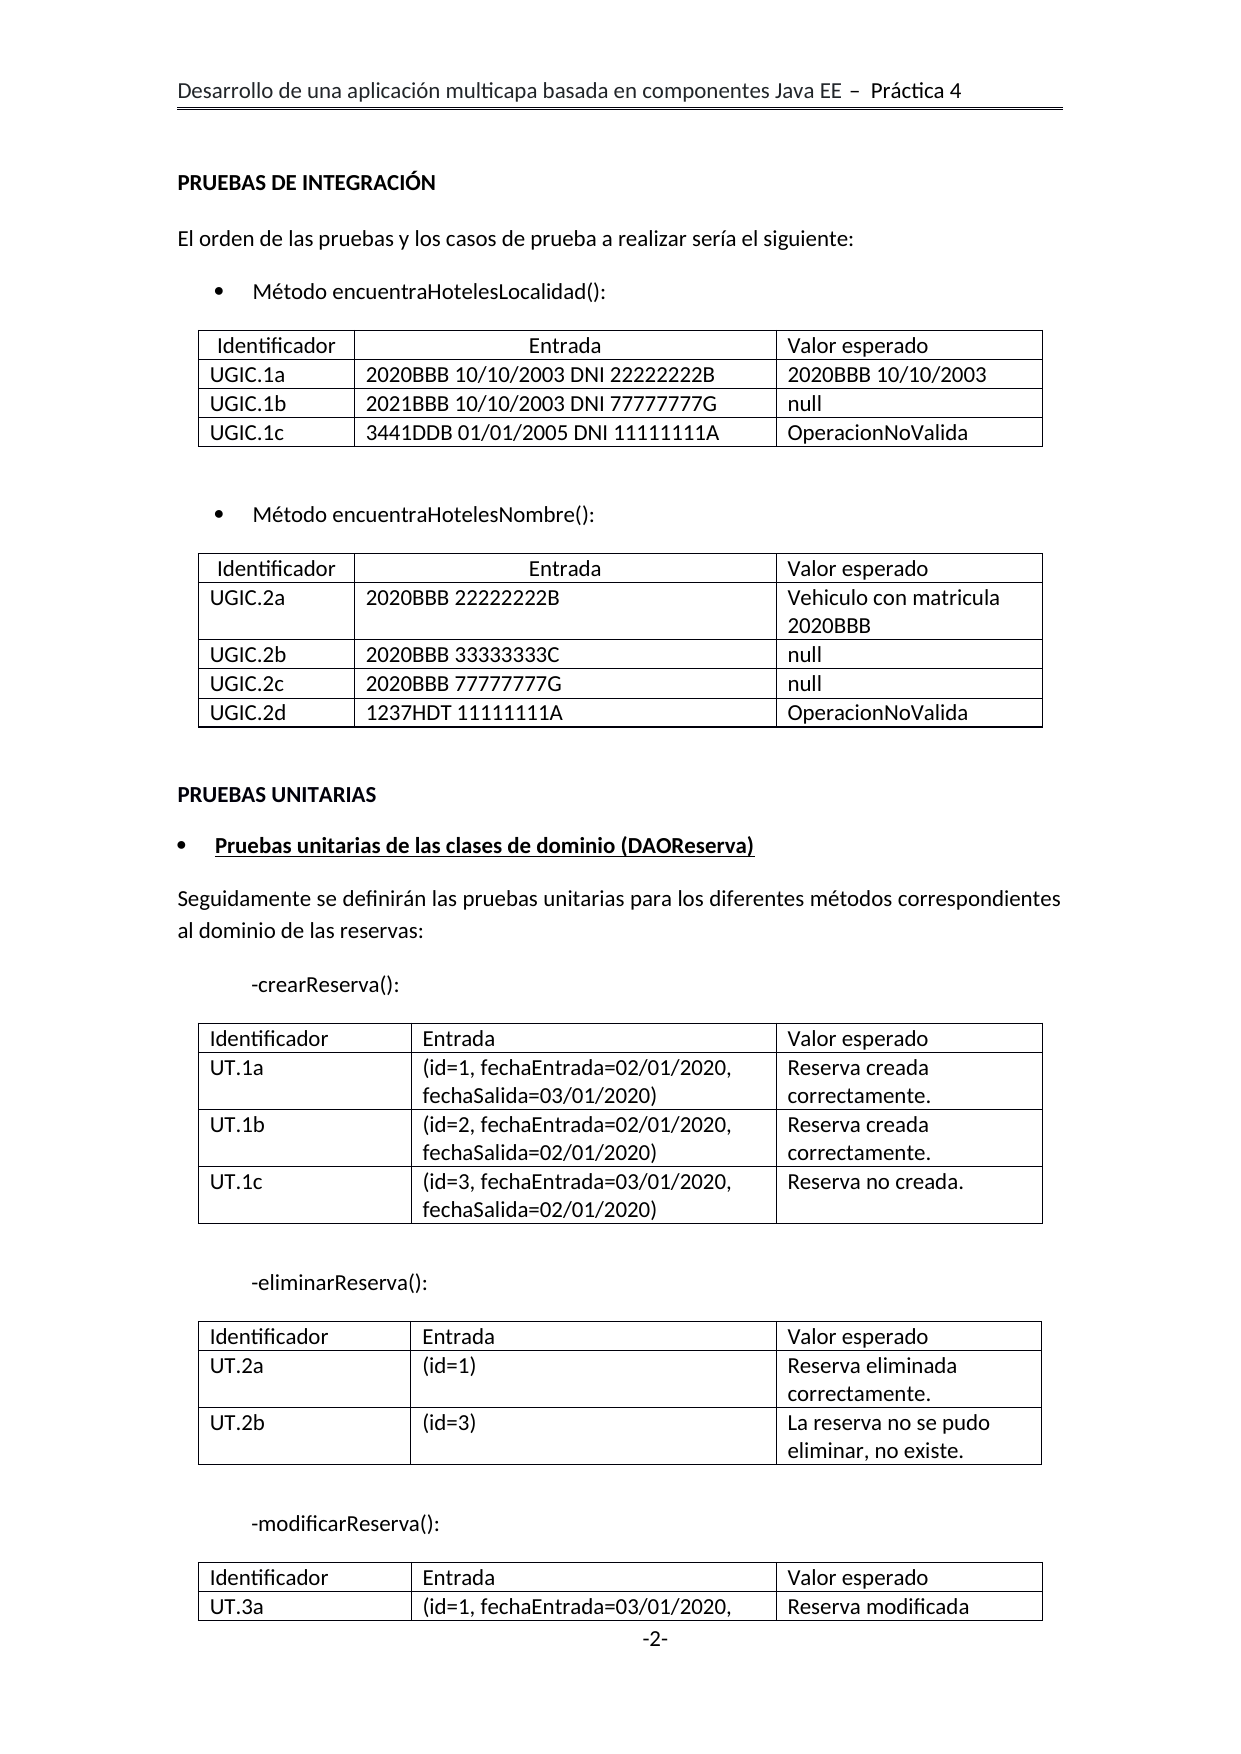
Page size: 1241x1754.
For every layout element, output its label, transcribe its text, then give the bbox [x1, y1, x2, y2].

table_header Identificador [199, 554, 354, 582]
list Método encuentraHotelesNombre(): [215, 500, 1063, 528]
table_header Identificador [199, 1563, 411, 1591]
table_cell (id=1, fechaEntrada=02/01/2020, fechaSalida=03/01/2020) [412, 1053, 776, 1109]
table_cell (id=3, fechaEntrada=03/01/2020, fechaSalida=02/01/2020) [412, 1167, 776, 1223]
table_header Entrada [355, 554, 776, 582]
table_cell La reserva no se pudo eliminar, no existe. [777, 1408, 1041, 1464]
table_cell Reserva creada correctamente. [777, 1053, 1042, 1109]
table_cell null [777, 389, 1042, 417]
table_cell UGIC.1b [199, 389, 354, 417]
list Pruebas unitarias de las clases de dominio (DAOReserva) [177, 831, 1063, 859]
table_cell UT.1a [199, 1053, 411, 1109]
table_cell Reserva eliminada correctamente. [777, 1351, 1041, 1407]
table_cell UT.3a [199, 1592, 411, 1620]
text -modificarReserva(): [177, 1509, 1063, 1537]
table_cell UGIC.1a [199, 360, 354, 388]
table_header Valor esperado [777, 1322, 1041, 1350]
table_cell (id=1) [411, 1351, 776, 1407]
table_cell UGIC.2b [199, 640, 354, 668]
table_cell UT.1b [199, 1110, 411, 1166]
table_header Identificador [199, 1322, 410, 1350]
table_cell OperacionNoValida [777, 418, 1042, 446]
table_cell 2020BBB 77777777G [355, 669, 776, 697]
table_header Entrada [355, 331, 776, 359]
table_cell UGIC.2a [199, 583, 354, 639]
table_cell 2020BBB 22222222B [355, 583, 776, 639]
text -eliminarReserva(): [177, 1268, 1063, 1296]
table_header Valor esperado [777, 554, 1042, 582]
table_cell 2021BBB 10/10/2003 DNI 77777777G [355, 389, 776, 417]
table_header Valor esperado [777, 331, 1042, 359]
table_cell UGIC.2d [199, 699, 354, 726]
table_cell Reserva no creada. [777, 1167, 1042, 1223]
table_cell (id=2, fechaEntrada=02/01/2020, fechaSalida=02/01/2020) [412, 1110, 776, 1166]
list Seguidamente se definirán las pruebas unitarias para los diferentes métodos correspondientes al dominio de las reservas: [177, 884, 1063, 945]
list Método encuentraHotelesLocalidad(): [215, 277, 1063, 305]
table_header Identificador [199, 1024, 411, 1052]
table_header Valor esperado [777, 1563, 1042, 1591]
table_cell UGIC.2c [199, 669, 354, 697]
table_header Entrada [412, 1024, 776, 1052]
table_cell UT.2b [199, 1408, 410, 1464]
list -crearReserva(): [177, 970, 1063, 998]
table_header Entrada [411, 1322, 776, 1350]
table_header Identificador [199, 331, 354, 359]
table_cell UT.1c [199, 1167, 411, 1223]
table_header Valor esperado [777, 1024, 1042, 1052]
table_cell 2020BBB 10/10/2003 [777, 360, 1042, 388]
text PRUEBAS UNITARIAS [177, 781, 1063, 808]
table_header Entrada [412, 1563, 776, 1591]
table_cell UT.2a [199, 1351, 410, 1407]
table_cell 3441DDB 01/01/2005 DNI 11111111A [355, 418, 776, 446]
table_cell UGIC.1c [199, 418, 354, 446]
table_cell (id=3) [411, 1408, 776, 1464]
table_cell OperacionNoValida [777, 699, 1042, 726]
table_cell Vehiculo con matricula 2020BBB [777, 583, 1042, 639]
table_cell Reserva modificada [777, 1592, 1042, 1620]
table_cell null [777, 669, 1042, 697]
table_cell (id=1, fechaEntrada=03/01/2020, [412, 1592, 776, 1620]
table_cell null [777, 640, 1042, 668]
table_cell 2020BBB 33333333C [355, 640, 776, 668]
table_cell Reserva creada correctamente. [777, 1110, 1042, 1166]
table_cell 2020BBB 10/10/2003 DNI 22222222B [355, 360, 776, 388]
table_cell 1237HDT 11111111A [355, 699, 776, 726]
text PRUEBAS DE INTEGRACIÓN [177, 168, 1063, 196]
text El orden de las pruebas y los casos de prueba a realizar sería el siguiente: [177, 224, 1063, 252]
